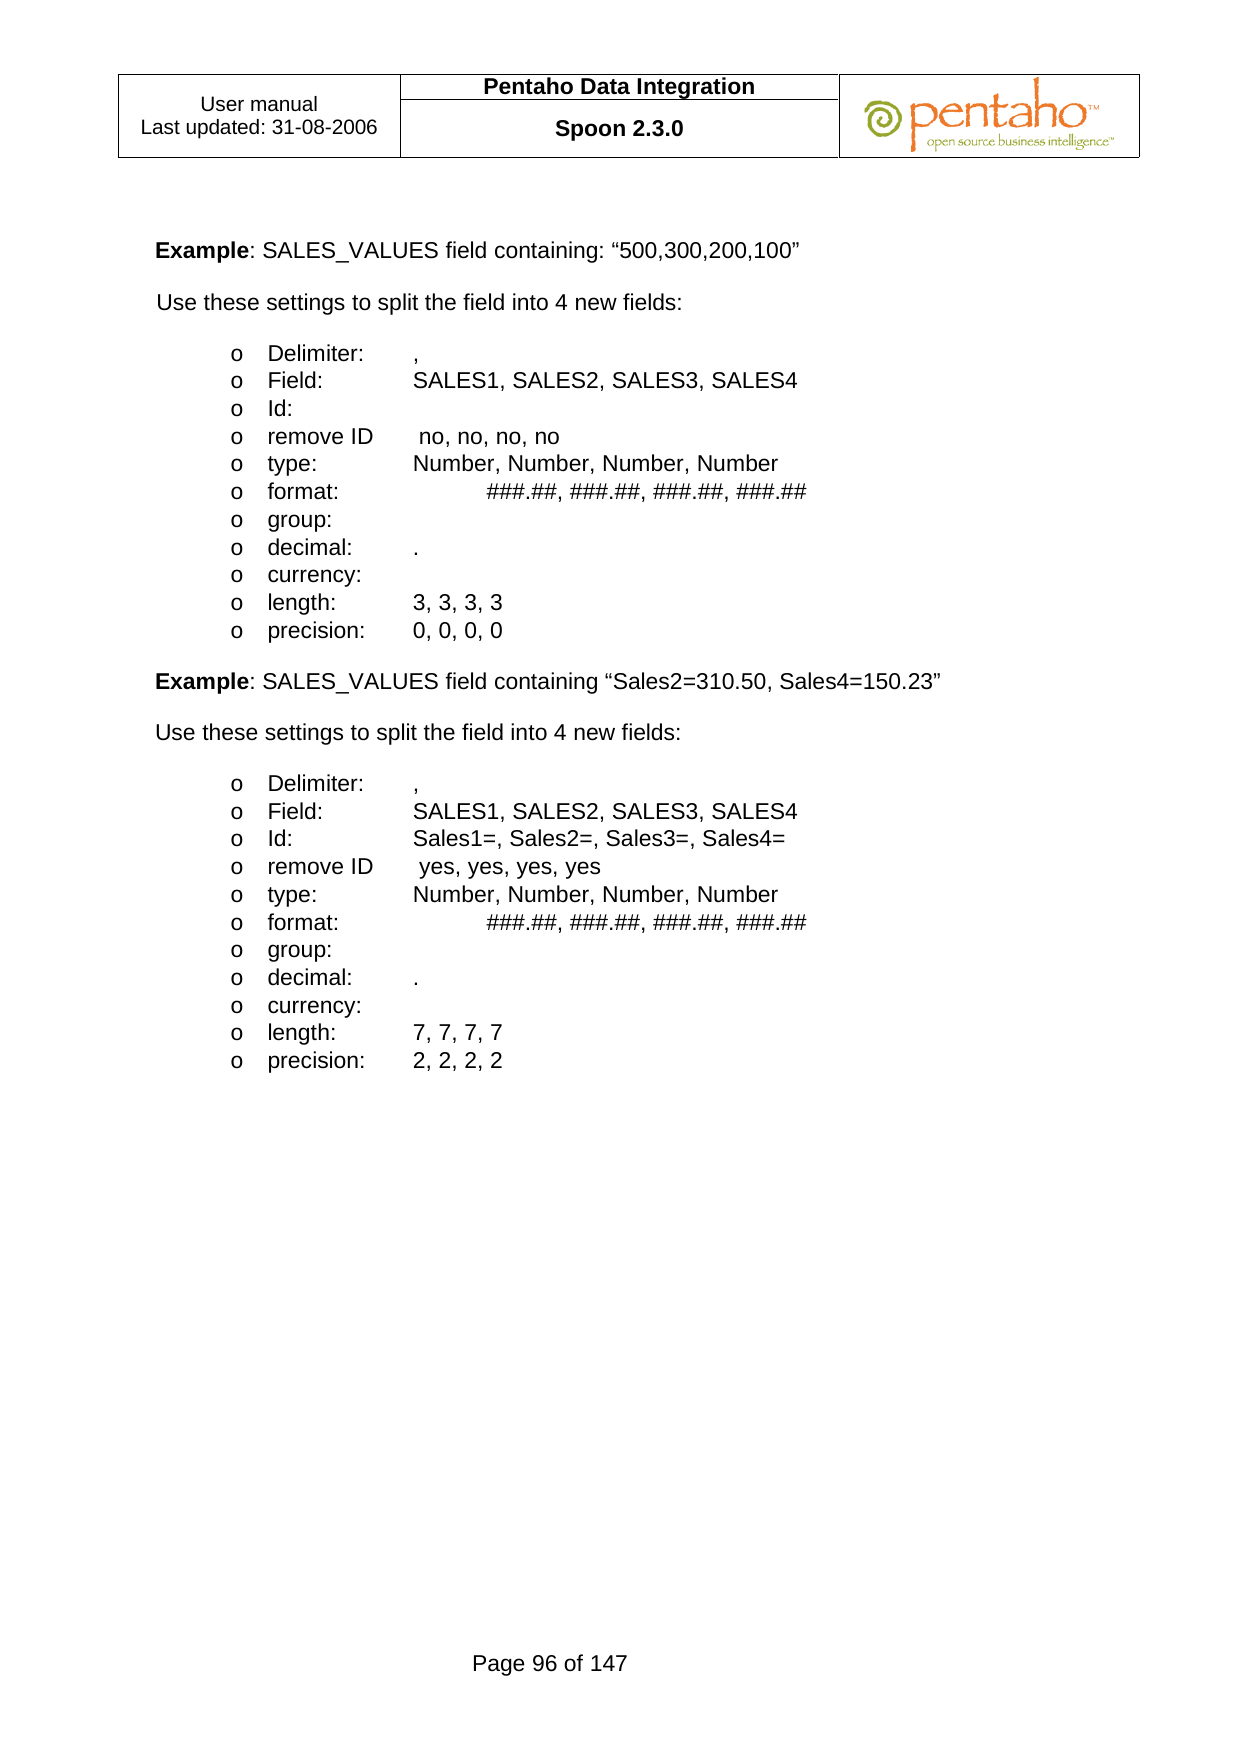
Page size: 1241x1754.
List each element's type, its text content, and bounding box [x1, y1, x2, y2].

list type: Number, Number, Number, Number [230, 882, 1137, 909]
list Id: Sales1=, Sales2=, Sales3=, Sales4= [230, 826, 1137, 854]
list format: ###.##, ###.##, ###.##, ###.## [230, 909, 1137, 937]
list Delimiter: , [230, 771, 1137, 798]
text Example: SALES_VALUES field containing “Sales2=310.50, Sales4=150.23” [155, 669, 1137, 694]
list group: [230, 507, 1137, 534]
list currency: [230, 562, 1137, 590]
list length: 3, 3, 3, 3 [230, 590, 1137, 617]
text Use these settings to split the field into 4 new fields: [117, 289, 1137, 315]
list length: 7, 7, 7, 7 [230, 1020, 1137, 1048]
list Field: SALES1, SALES2, SALES3, SALES4 [230, 798, 1137, 826]
list remove ID yes, yes, yes, yes [230, 854, 1137, 882]
text Example: SALES_VALUES field containing: “500,300,200,100” [155, 238, 1137, 264]
text Use these settings to split the field into 4 new fields: [155, 720, 1137, 745]
list precision: 2, 2, 2, 2 [230, 1048, 1137, 1076]
list type: Number, Number, Number, Number [230, 451, 1137, 479]
list remove ID no, no, no, no [230, 423, 1137, 451]
list precision: 0, 0, 0, 0 [230, 617, 1137, 645]
list currency: [230, 992, 1137, 1020]
list Id: [230, 396, 1137, 423]
list Field: SALES1, SALES2, SALES3, SALES4 [230, 368, 1137, 396]
list decimal: . [230, 534, 1137, 562]
list group: [230, 937, 1137, 965]
list decimal: . [230, 965, 1137, 992]
list format: ###.##, ###.##, ###.##, ###.## [230, 479, 1137, 507]
list Delimiter: , [230, 340, 1137, 368]
